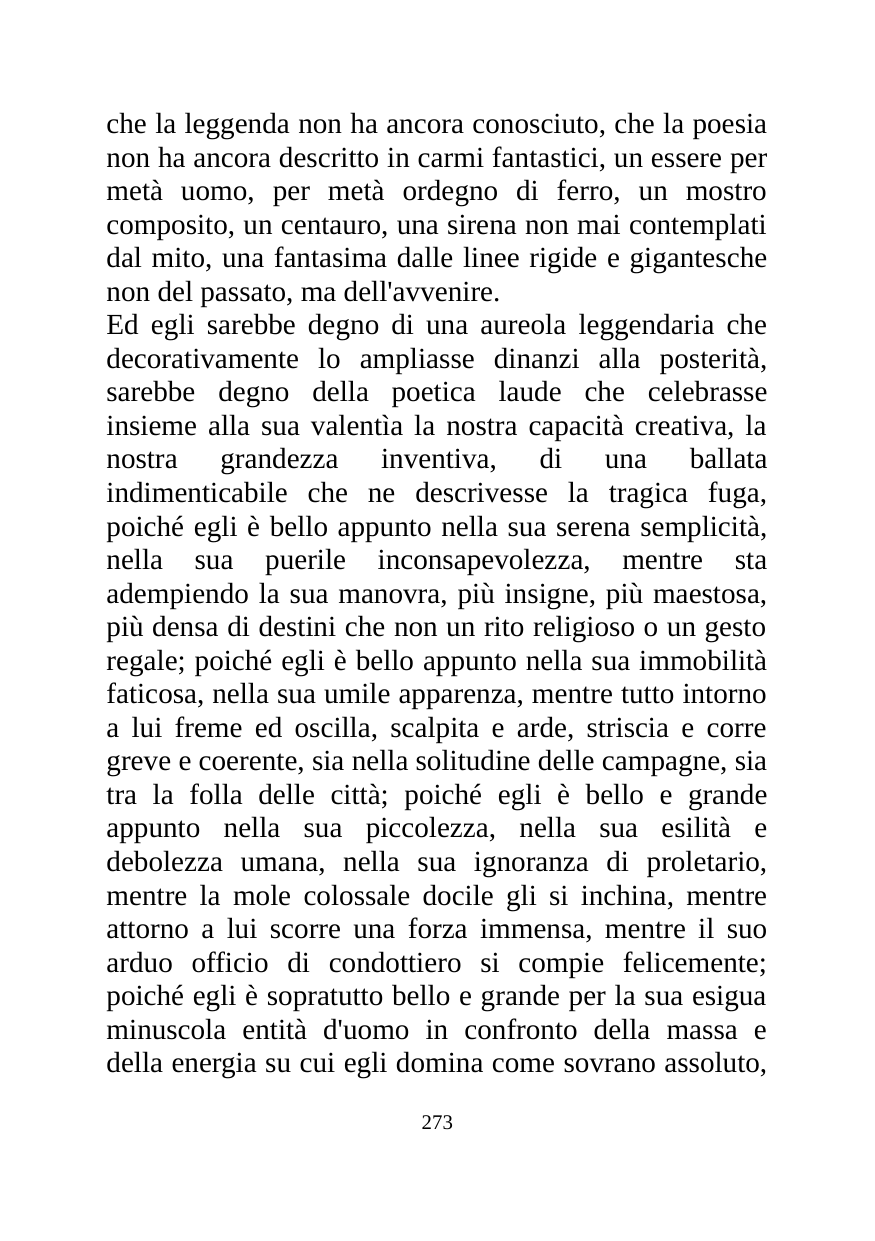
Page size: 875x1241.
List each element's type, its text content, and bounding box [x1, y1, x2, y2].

text Ed egli sarebbe degno di una aureola leggendaria che decorativamente lo ampliasse dinanzi alla posterità, sarebbe degno della poetica laude che celebrasse insieme alla sua valentìa la nostra capacità creativa, la nostra grandezza inventiva, di una ballata indimenticabile che ne descrivesse la tragica fuga, poiché egli è bello appunto nella sua serena semplicità, nella sua puerile inconsapevolezza, mentre sta adempiendo la sua manovra, più insigne, più maestosa, più densa di destini che non un rito religioso o un gesto regale; poiché egli è bello appunto nella sua immobilità faticosa, nella sua umile apparenza, mentre tutto intorno a lui freme ed oscilla, scalpita e arde, striscia e corre greve e coerente, sia nella solitudine delle campagne, sia tra la folla delle città; poiché egli è bello e grande appunto nella sua piccolezza, nella sua esilità e debolezza umana, nella sua ignoranza di proletario, mentre la mole colossale docile gli si inchina, mentre attorno a lui scorre una forza immensa, mentre il suo arduo officio di condottiero si compie felicemente; poiché egli è sopratutto bello e grande per la sua esigua minuscola entità d'uomo in confronto della massa e della energia su cui egli domina come sovrano assoluto, [106, 307, 768, 1079]
text che la leggenda non ha ancora conosciuto, che la poesia non ha ancora descritto in carmi fantastici, un essere per metà uomo, per metà ordegno di ferro, un mostro composito, un centauro, una sirena non mai contemplati dal mito, una fantasima dalle linee rigide e gigantesche non del passato, ma dell'avvenire. [106, 106, 768, 307]
